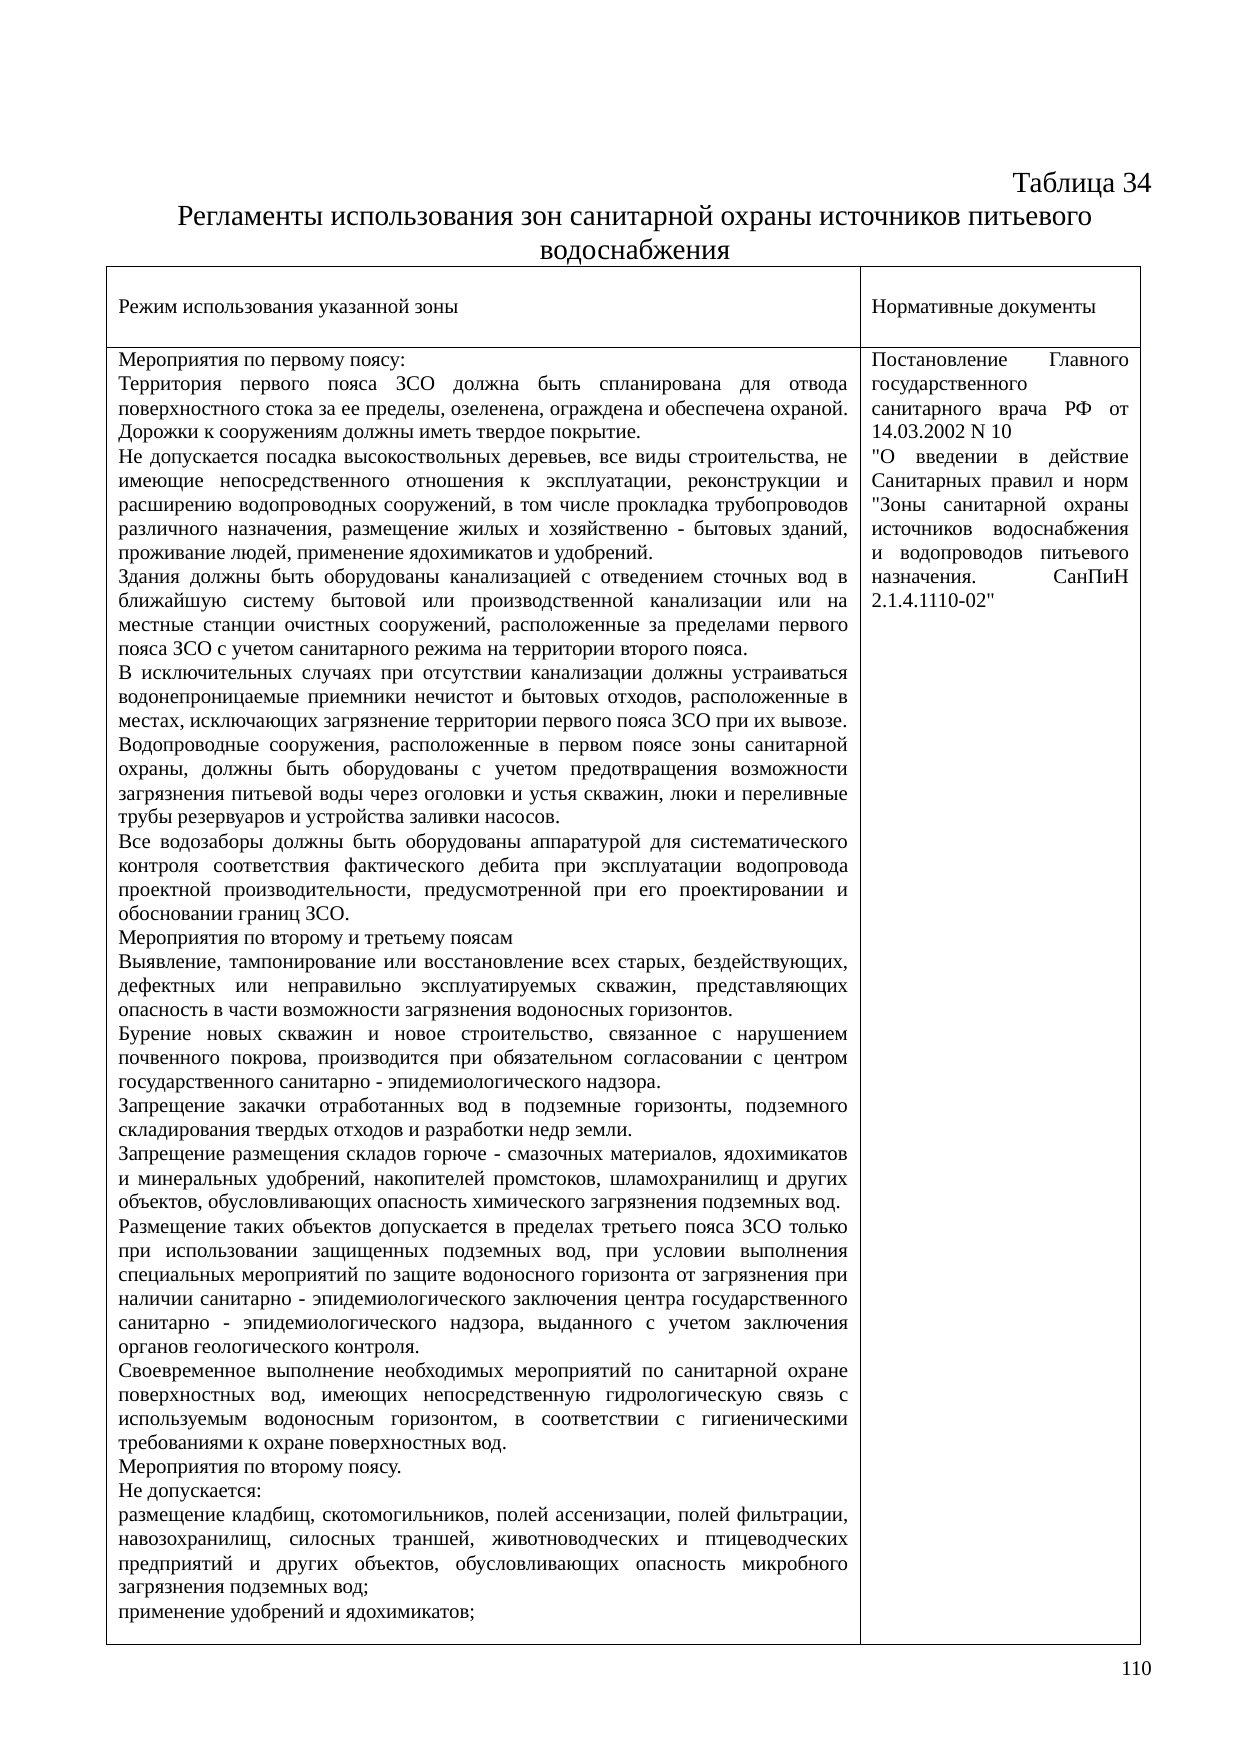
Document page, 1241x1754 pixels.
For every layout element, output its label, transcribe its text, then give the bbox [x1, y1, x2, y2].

table_cell Постановление Главного государственного санитарного врача РФ от 14.03.2002 N 10 "О введении в действие Санитарных правил и норм "Зоны санитарной охраны источников водоснабжения и водопроводов питьевого назначения. СанПиН 2.1.4.1110-02" [861, 348, 1140, 1643]
text Таблица 34 [267, 165, 1152, 198]
table_cell Мероприятия по первому поясу: Территория первого пояса ЗСО должна быть спланирована для отвода поверхностного стока за ее пределы, озеленена, ограждена и обеспечена охраной. Дорожки к сооружениям должны иметь твердое покрытие. Не допускается посадка высокоствольных деревьев, все виды строительства, не имеющие непосредственного отношения к эксплуатации, реконструкции и расширению водопроводных сооружений, в том числе прокладка трубопроводов различного назначения, размещение жилых и хозяйственно - бытовых зданий, проживание людей, применение ядохимикатов и удобрений. Здания должны быть оборудованы канализацией с отведением сточных вод в ближайшую систему бытовой или производственной канализации или на местные станции очистных сооружений, расположенные за пределами первого пояса ЗСО с учетом санитарного режима на территории второго пояса. В исключительных случаях при отсутствии канализации должны устраиваться водонепроницаемые приемники нечистот и бытовых отходов, расположенные в местах, исключающих загрязнение территории первого пояса ЗСО при их вывозе. Водопроводные сооружения, расположенные в первом поясе зоны санитарной охраны, должны быть оборудованы с учетом предотвращения возможности загрязнения питьевой воды через оголовки и устья скважин, люки и переливные трубы резервуаров и устройства заливки насосов. Все водозаборы должны быть оборудованы аппаратурой для систематического контроля соответствия фактического дебита при эксплуатации водопровода проектной производительности, предусмотренной при его проектировании и обосновании границ ЗСО. Мероприятия по второму и третьему поясам Выявление, тампонирование или восстановление всех старых, бездействующих, дефектных или неправильно эксплуатируемых скважин, представляющих опасность в части возможности загрязнения водоносных горизонтов. Бурение новых скважин и новое строительство, связанное с нарушением почвенного покрова, производится при обязательном согласовании с центром государственного санитарно - эпидемиологического надзора. Запрещение закачки отработанных вод в подземные горизонты, подземного складирования твердых отходов и разработки недр земли. Запрещение размещения складов горюче - смазочных материалов, ядохимикатов и минеральных удобрений, накопителей промстоков, шламохранилищ и других объектов, обусловливающих опасность химического загрязнения подземных вод. Размещение таких объектов допускается в пределах третьего пояса ЗСО только при использовании защищенных подземных вод, при условии выполнения специальных мероприятий по защите водоносного горизонта от загрязнения при наличии санитарно - эпидемиологического заключения центра государственного санитарно - эпидемиологического надзора, выданного с учетом заключения органов геологического контроля. Своевременное выполнение необходимых мероприятий по санитарной охране поверхностных вод, имеющих непосредственную гидрологическую связь с используемым водоносным горизонтом, в соответствии с гигиеническими требованиями к охране поверхностных вод. Мероприятия по второму поясу. Не допускается: размещение кладбищ, скотомогильников, полей ассенизации, полей фильтрации, навозохранилищ, силосных траншей, животноводческих и птицеводческих предприятий и других объектов, обусловливающих опасность микробного загрязнения подземных вод; применение удобрений и ядохимикатов; [107, 348, 860, 1643]
table_header Режим использования указанной зоны [107, 267, 860, 347]
table_header Нормативные документы [861, 267, 1140, 347]
text Регламенты использования зон санитарной охраны источников питьевого водоснабжения [118, 198, 1152, 266]
